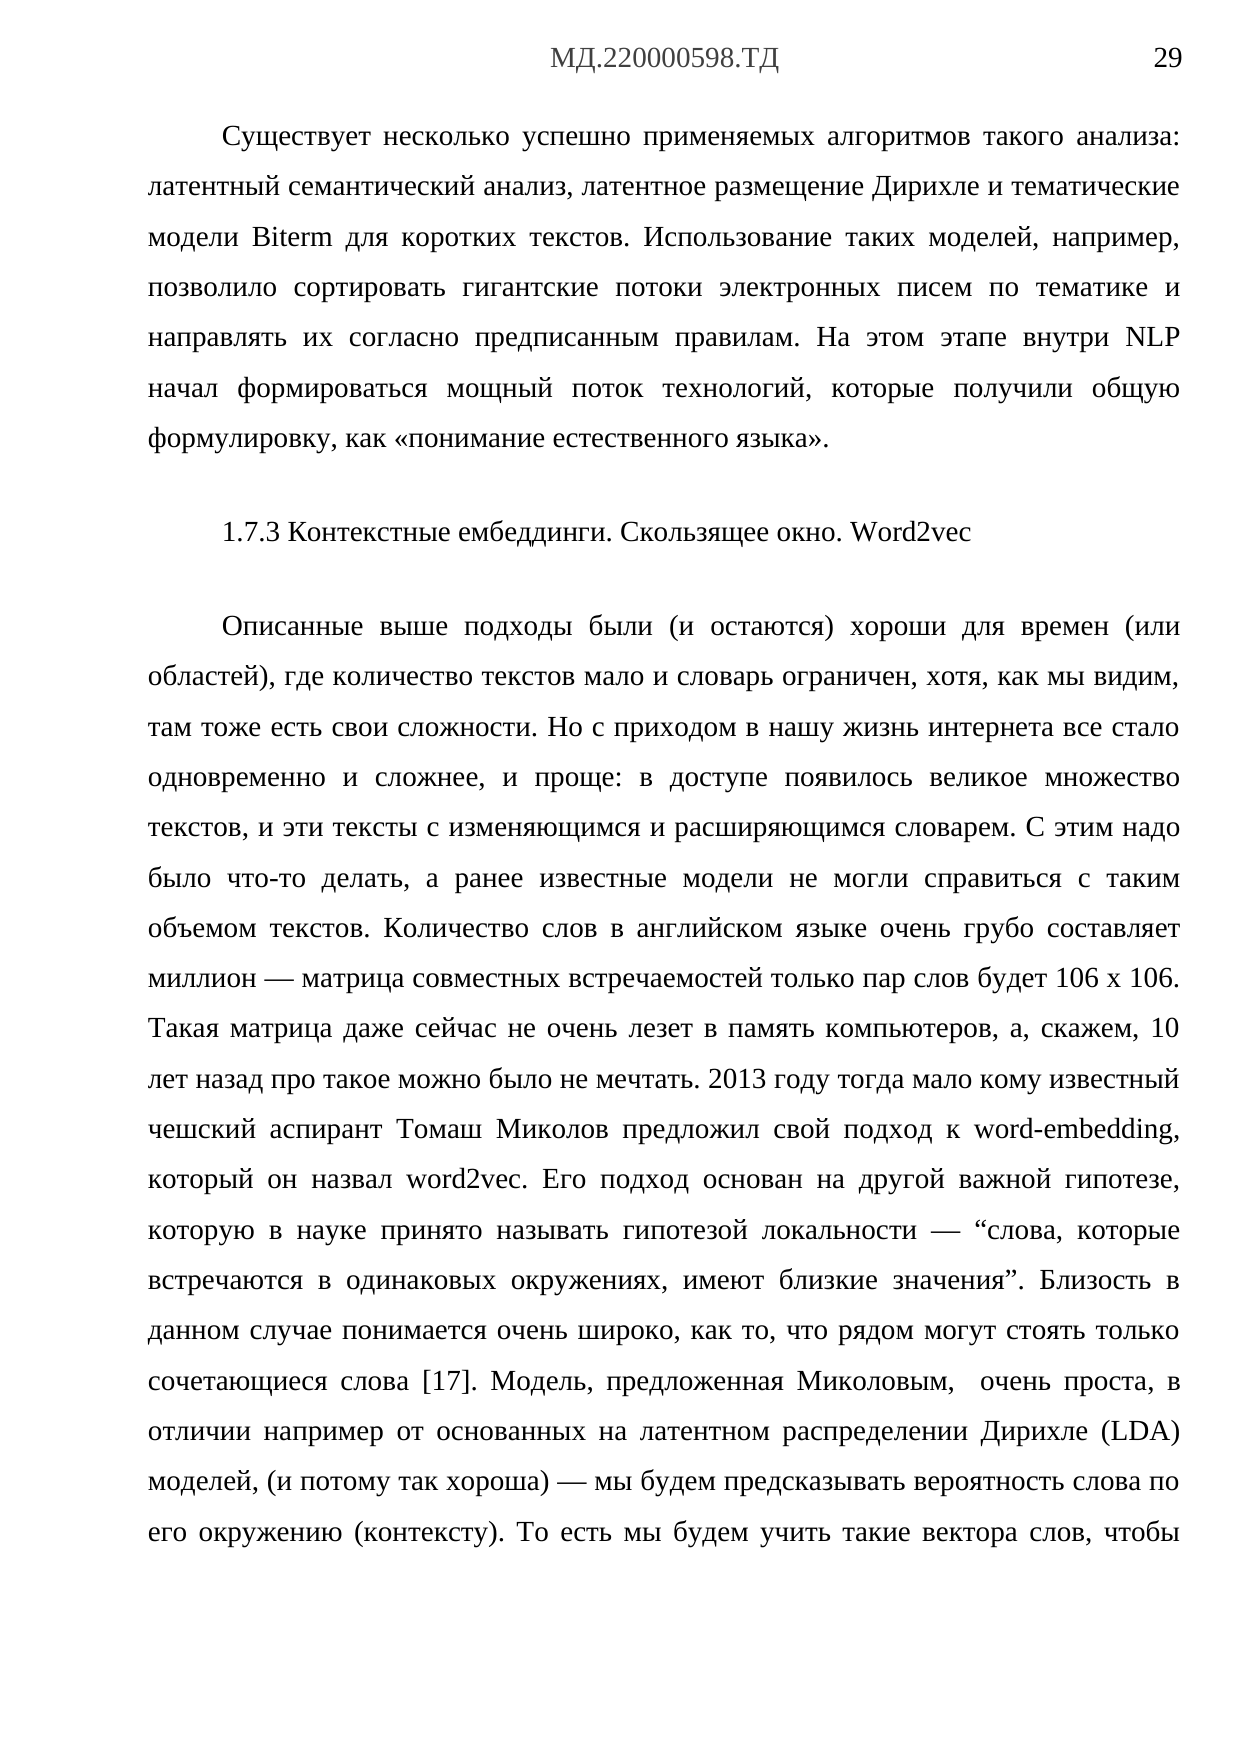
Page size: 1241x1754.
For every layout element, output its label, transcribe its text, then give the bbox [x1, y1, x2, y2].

text Описанные выше подходы были (и остаются) хороши для времен (или областей), где количество текстов мало и словарь ограничен, хотя, как мы видим, там тоже есть свои сложности. Но с приходом в нашу жизнь интернета все стало одновременно и сложнее, и проще: в доступе появилось великое множество текстов, и эти тексты с изменяющимся и расширяющимся словарем. С этим надо было что-то делать, а ранее известные модели не могли справиться с таким объемом текстов. Количество слов в английском языке очень грубо составляет миллион — матрица совместных встречаемостей только пар слов будет 106 x 106. Такая матрица даже сейчас не очень лезет в память компьютеров, а, скажем, 10 лет назад про такое можно было не мечтать. 2013 году тогда мало кому известный чешский аспирант Томаш Миколов предложил свой подход к word-embedding, который он назвал word2vec. Его подход основан на другой важной гипотезе, которую в науке принято называть гипотезой локальности — “слова, которые встречаются в одинаковых окружениях, имеют близкие значения”. Близость в данном случае понимается очень широко, как то, что рядом могут стоять только сочетающиеся слова [17]. Модель, предложенная Миколовым, очень проста, в отличии например от основанных на латентном распределении Дирихле (LDA) моделей, (и потому так хороша) — мы будем предсказывать вероятность слова по его окружению (контексту). То есть мы будем учить такие вектора слов, чтобы [148, 608, 1181, 1547]
text Существует несколько успешно применяемых алгоритмов такого анализа: латентный семантический анализ, латентное размещение Дирихле и тематические модели Biterm для коротких текстов. Использование таких моделей, например, позволило сортировать гигантские потоки электронных писем по тематике и направлять их согласно предписанным правилам. На этом этапе внутри NLP начал формироваться мощный поток технологий, которые получили общую формулировку, как «понимание естественного языка». [148, 118, 1181, 453]
subtitle Контекстные ембеддинги. Скользящее окно. Word2vec [222, 514, 1181, 548]
